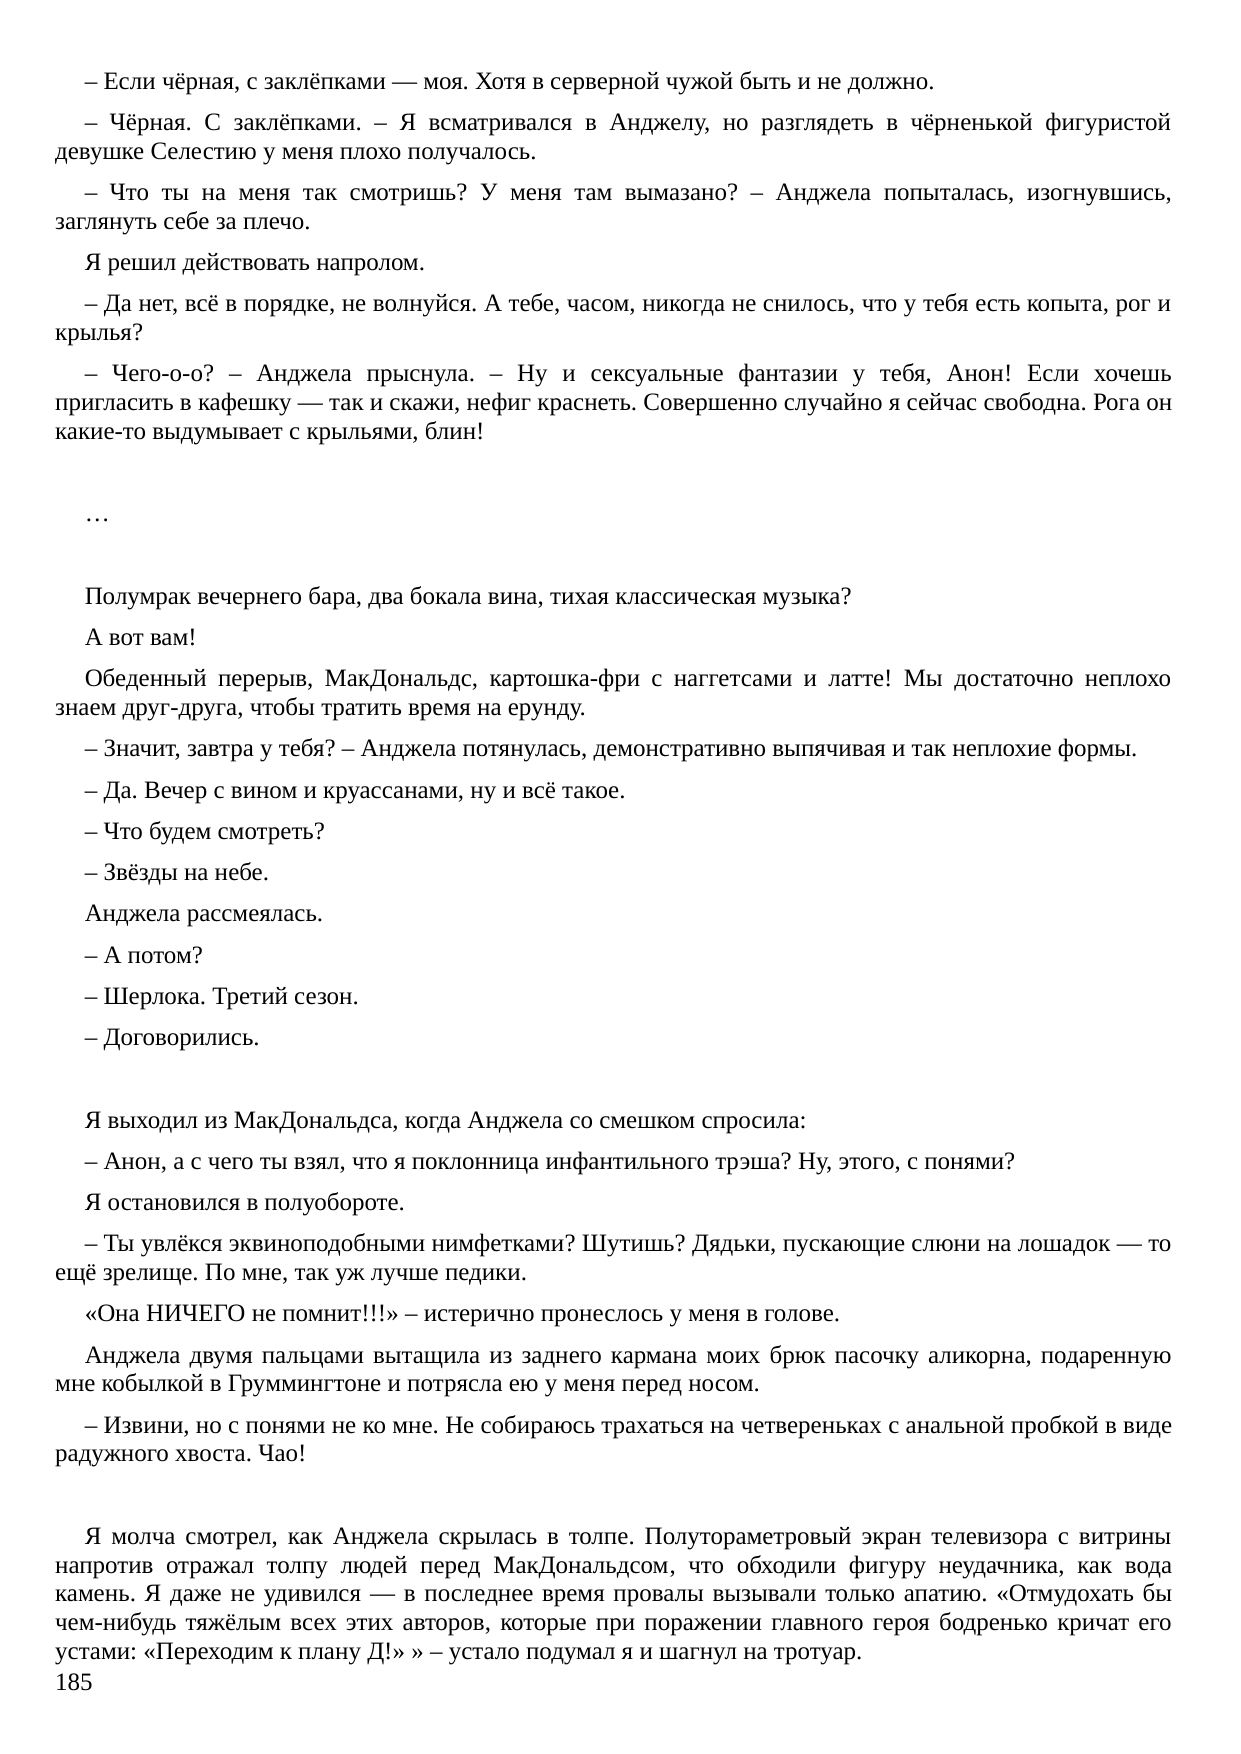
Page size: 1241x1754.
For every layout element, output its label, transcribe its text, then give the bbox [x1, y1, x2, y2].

text – Договорились. [55, 1022, 1173, 1051]
text – Шерлока. Третий сезон. [55, 981, 1173, 1010]
text Я выходил из МакДональдса, когда Анджела со смешком спросила: [55, 1105, 1173, 1133]
text – А потом? [55, 940, 1173, 968]
text – Что будем смотреть? [55, 816, 1173, 845]
text Я остановился в полуобороте. [55, 1187, 1173, 1216]
text – Извини, но с понями не ко мне. Не собираюсь трахаться на четвереньках с анальной пробкой в виде радужного хвоста. Чао! [55, 1410, 1173, 1467]
text А вот вам! [55, 622, 1173, 651]
text – Значит, завтра у тебя? – Анджела потянулась, демонстративно выпячивая и так неплохие формы. [55, 733, 1173, 762]
text – Звёзды на небе. [55, 857, 1173, 886]
text – Анон, а с чего ты взял, что я поклонница инфантильного трэша? Ну, этого, с понями? [55, 1146, 1173, 1175]
text – Чёрная. С заклёпками. – Я всматривался в Анджелу, но разглядеть в чёрненькой фигуристой девушке Селестию у меня плохо получалось. [55, 107, 1173, 165]
text – Что ты на меня так смотришь? У меня там вымазано? – Анджела попыталась, изогнувшись, заглянуть себе за плечо. [55, 177, 1173, 235]
text – Чего-о-о? – Анджела прыснула. – Ну и сексуальные фантазии у тебя, Анон! Если хочешь пригласить в кафешку — так и скажи, нефиг краснеть. Совершенно случайно я сейчас свободна. Рога он какие-то выдумывает с крыльями, блин! [55, 358, 1173, 445]
text Я решил действовать напролом. [55, 247, 1173, 276]
text Обеденный перерыв, МакДональдс, картошка-фри с наггетсами и латте! Мы достаточно неплохо знаем друг-друга, чтобы тратить время на ерунду. [55, 663, 1173, 721]
text – Если чёрная, с заклёпками — моя. Хотя в серверной чужой быть и не должно. [55, 66, 1173, 95]
text Анджела двумя пальцами вытащила из заднего кармана моих брюк пасочку аликорна, подаренную мне кобылкой в Груммингтоне и потрясла ею у меня перед носом. [55, 1340, 1173, 1397]
text – Да нет, всё в порядке, не волнуйся. А тебе, часом, никогда не снилось, что у тебя есть копыта, рог и крылья? [55, 288, 1173, 346]
text Анджела рассмеялась. [55, 898, 1173, 927]
text – Да. Вечер с вином и круассанами, ну и всё такое. [55, 775, 1173, 803]
text «Она НИЧЕГО не помнит!!!» – истерично пронеслось у меня в голове. [55, 1298, 1173, 1327]
text … [55, 498, 1173, 527]
text – Ты увлёкся эквиноподобными нимфетками? Шутишь? Дядьки, пускающие слюни на лошадок — то ещё зрелище. По мне, так уж лучше педики. [55, 1228, 1173, 1286]
text Полумрак вечернего бара, два бокала вина, тихая классическая музыка? [55, 581, 1173, 610]
text Я молча смотрел, как Анджела скрылась в толпе. Полутораметровый экран телевизора с витрины напротив отражал толпу людей перед МакДональдсом, что обходили фигуру неудачника, как вода камень. Я даже не удивился — в последнее время провалы вызывали только апатию. «Отмудохать бы чем-нибудь тяжёлым всех этих авторов, которые при поражении главного героя бодренько кричат его устами: «Переходим к плану Д!» » – устало подумал я и шагнул на тротуар. [55, 1521, 1173, 1665]
